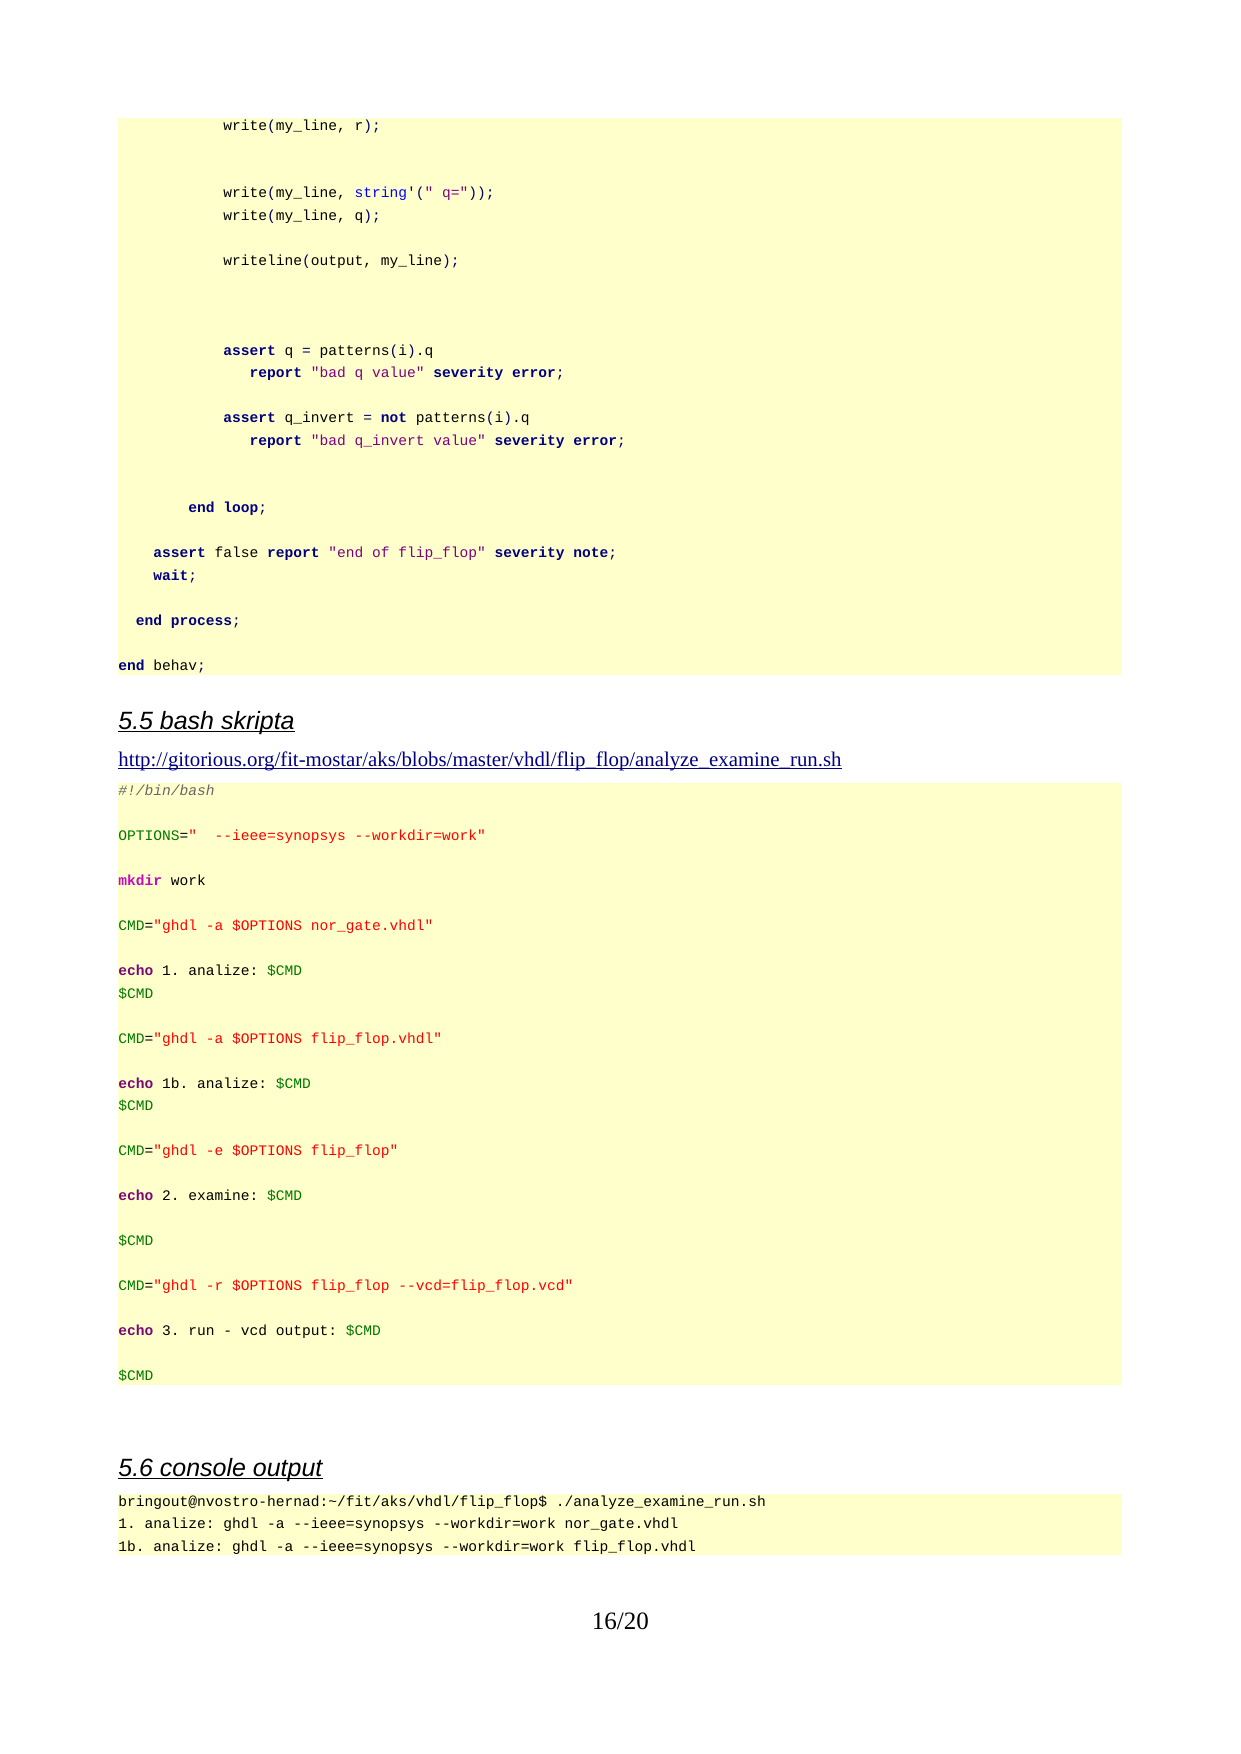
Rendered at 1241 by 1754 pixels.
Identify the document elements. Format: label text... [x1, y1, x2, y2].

text bringout@nvostro-hernad:~/fit/aks/vhdl/flip_flop$ ./analyze_examine_run.sh [118, 1494, 1122, 1510]
text write(my_line, string'(" q=")); [118, 186, 1122, 202]
text write(my_line, q); [118, 208, 1122, 225]
text end behav; [118, 658, 1122, 675]
subtitle 5.5 bash skripta [118, 706, 1122, 734]
text CMD="ghdl -e $OPTIONS flip_flop" [118, 1143, 1122, 1160]
text OPTIONS=" --ieee=synopsys --workdir=work" [118, 828, 1122, 845]
text echo 2. examine: $CMD [118, 1188, 1122, 1205]
text #!/bin/bash [118, 783, 1122, 800]
text wait; [118, 568, 1122, 585]
text CMD="ghdl -a $OPTIONS flip_flop.vhdl" [118, 1031, 1122, 1047]
text writeline(output, my_line); [118, 253, 1122, 270]
text report "bad q_invert value" severity error; [118, 433, 1122, 450]
text end process; [118, 613, 1122, 630]
text end loop; [118, 501, 1122, 517]
text http://gitorious.org/fit-mostar/aks/blobs/master/vhdl/flip_flop/analyze_examine_run.sh [118, 747, 1122, 771]
text report "bad q value" severity error; [118, 366, 1122, 382]
text echo 1. analize: $CMD [118, 963, 1122, 980]
text assert q_invert = not patterns(i).q [118, 411, 1122, 427]
text $CMD [118, 986, 1122, 1002]
text $CMD [118, 1368, 1122, 1385]
text $CMD [118, 1098, 1122, 1115]
text 1. analize: ghdl -a --ieee=synopsys --workdir=work nor_gate.vhdl [118, 1516, 1122, 1533]
text echo 1b. analize: $CMD [118, 1076, 1122, 1092]
text $CMD [118, 1233, 1122, 1250]
text assert q = patterns(i).q [118, 343, 1122, 360]
text echo 3. run - vcd output: $CMD [118, 1323, 1122, 1340]
text 1b. analize: ghdl -a --ieee=synopsys --workdir=work flip_flop.vhdl [118, 1539, 1122, 1555]
text assert false report "end of flip_flop" severity note; [118, 546, 1122, 562]
text write(my_line, r); [118, 118, 1122, 135]
text CMD="ghdl -a $OPTIONS nor_gate.vhdl" [118, 918, 1122, 935]
text mkdir work [118, 873, 1122, 890]
text CMD="ghdl -r $OPTIONS flip_flop --vcd=flip_flop.vcd" [118, 1278, 1122, 1295]
subtitle 5.6 console output [118, 1452, 1122, 1481]
